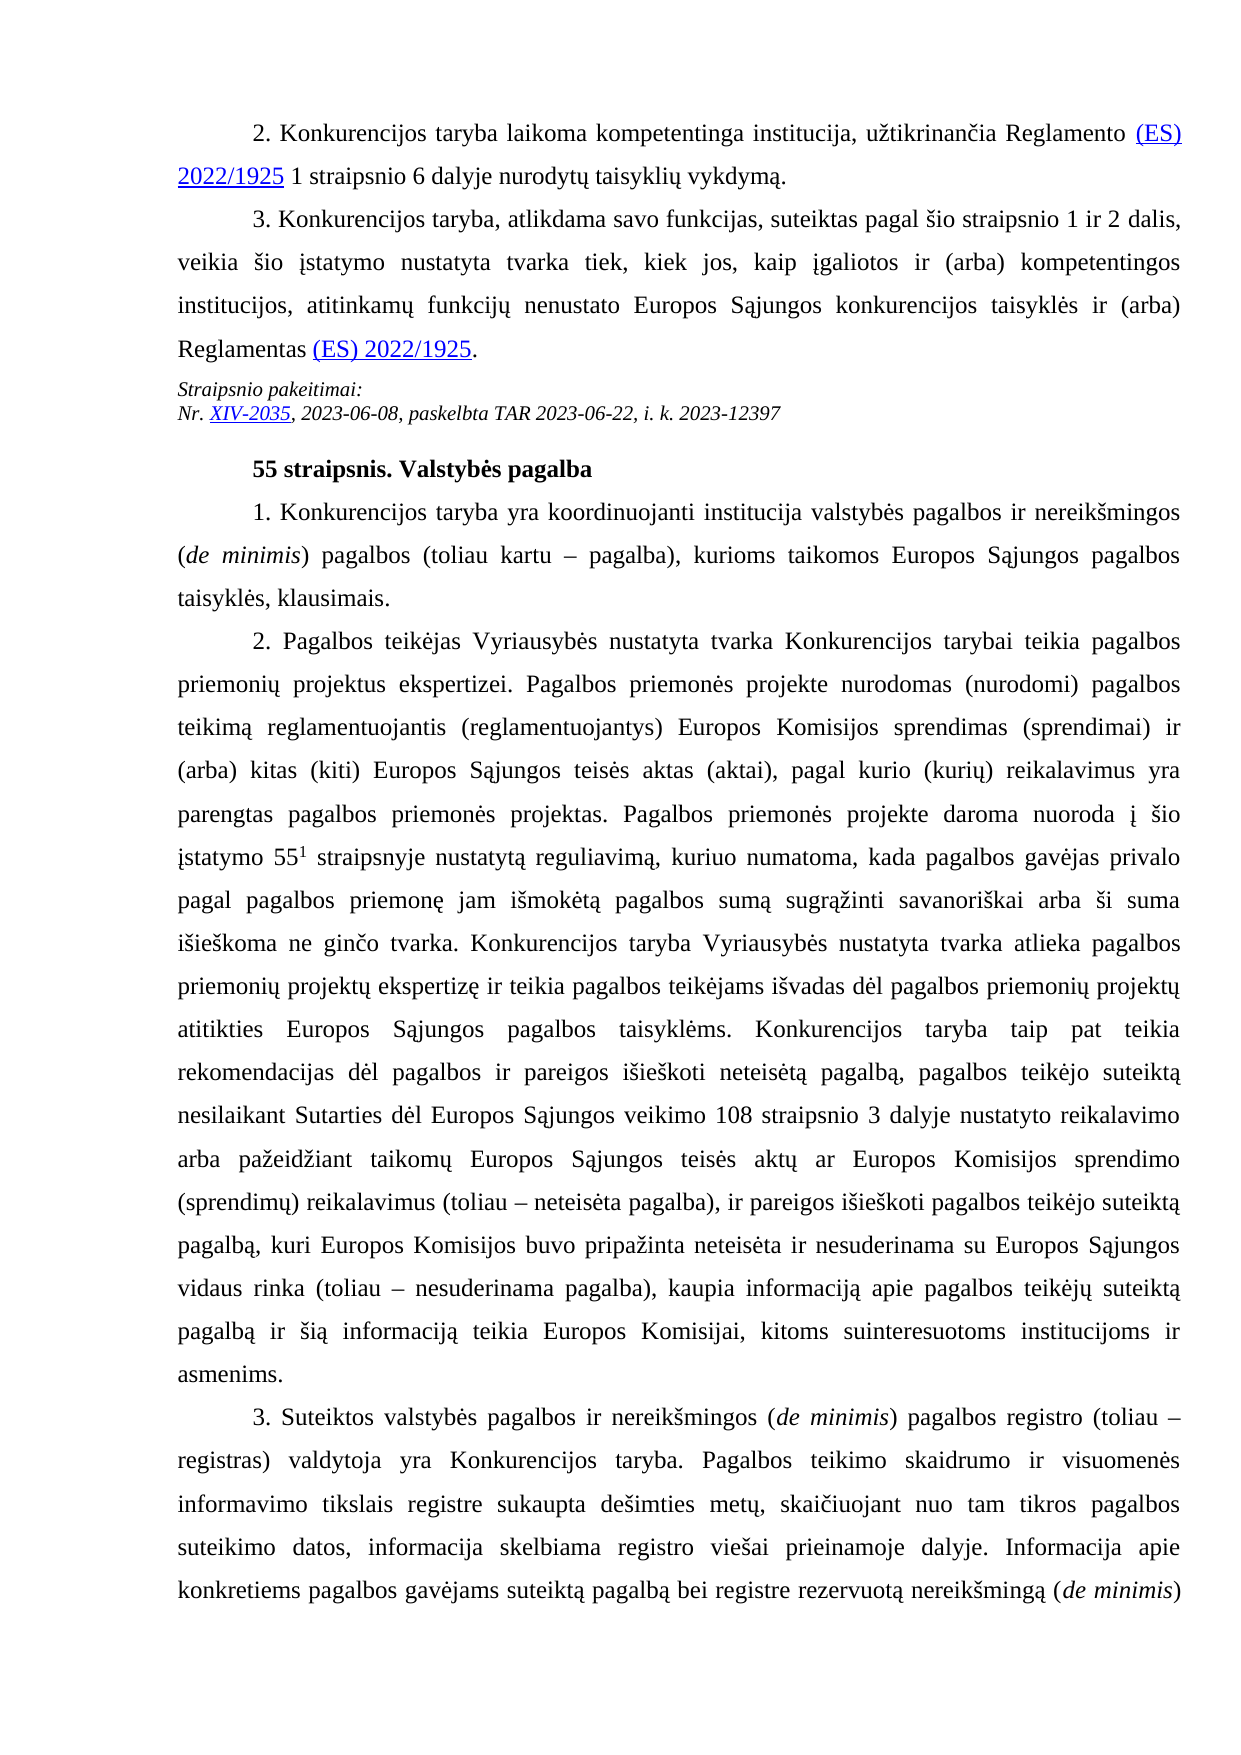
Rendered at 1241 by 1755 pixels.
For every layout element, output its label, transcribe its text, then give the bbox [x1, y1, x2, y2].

text 1. Konkurencijos taryba yra koordinuojanti institucija valstybės pagalbos ir nereikšmingos (de minimis) pagalbos (toliau kartu – pagalba), kurioms taikomos Europos Sąjungos pagalbos taisyklės, klausimais. [177, 497, 1181, 612]
text 2. Pagalbos teikėjas Vyriausybės nustatyta tvarka Konkurencijos tarybai teikia pagalbos priemonių projektus ekspertizei. Pagalbos priemonės projekte nurodomas (nurodomi) pagalbos teikimą reglamentuojantis (reglamentuojantys) Europos Komisijos sprendimas (sprendimai) ir (arba) kitas (kiti) Europos Sąjungos teisės aktas (aktai), pagal kurio (kurių) reikalavimus yra parengtas pagalbos priemonės projektas. Pagalbos priemonės projekte daroma nuoroda į šio įstatymo 551 straipsnyje nustatytą reguliavimą, kuriuo numatoma, kada pagalbos gavėjas privalo pagal pagalbos priemonę jam išmokėtą pagalbos sumą sugrąžinti savanoriškai arba ši suma išieškoma ne ginčo tvarka. Konkurencijos taryba Vyriausybės nustatyta tvarka atlieka pagalbos priemonių projektų ekspertizę ir teikia pagalbos teikėjams išvadas dėl pagalbos priemonių projektų atitikties Europos Sąjungos pagalbos taisyklėms. Konkurencijos taryba taip pat teikia rekomendacijas dėl pagalbos ir pareigos išieškoti neteisėtą pagalbą, pagalbos teikėjo suteiktą nesilaikant Sutarties dėl Europos Sąjungos veikimo 108 straipsnio 3 dalyje nustatyto reikalavimo arba pažeidžiant taikomų Europos Sąjungos teisės aktų ar Europos Komisijos sprendimo (sprendimų) reikalavimus (toliau – neteisėta pagalba), ir pareigos išieškoti pagalbos teikėjo suteiktą pagalbą, kuri Europos Komisijos buvo pripažinta neteisėta ir nesuderinama su Europos Sąjungos vidaus rinka (toliau – nesuderinama pagalba), kaupia informaciją apie pagalbos teikėjų suteiktą pagalbą ir šią informaciją teikia Europos Komisijai, kitoms suinteresuotoms institucijoms ir asmenims. [177, 626, 1181, 1388]
text Nr. XIV-2035, 2023-06-08, paskelbta TAR 2023-06-22, i. k. 2023-12397 [177, 401, 1181, 425]
text 3. Konkurencijos taryba, atlikdama savo funkcijas, suteiktas pagal šio straipsnio 1 ir 2 dalis, veikia šio įstatymo nustatyta tvarka tiek, kiek jos, kaip įgaliotos ir (arba) kompetentingos institucijos, atitinkamų funkcijų nenustato Europos Sąjungos konkurencijos taisyklės ir (arba) Reglamentas (ES) 2022/1925. [177, 204, 1181, 362]
text 2. Konkurencijos taryba laikoma kompetentinga institucija, užtikrinančia Reglamento (ES) 2022/1925 1 straipsnio 6 dalyje nurodytų taisyklių vykdymą. [177, 118, 1181, 190]
text 3. Suteiktos valstybės pagalbos ir nereikšmingos (de minimis) pagalbos registro (toliau – registras) valdytoja yra Konkurencijos taryba. Pagalbos teikimo skaidrumo ir visuomenės informavimo tikslais registre sukaupta dešimties metų, skaičiuojant nuo tam tikros pagalbos suteikimo datos, informacija skelbiama registro viešai prieinamoje dalyje. Informacija apie konkretiems pagalbos gavėjams suteiktą pagalbą bei registre rezervuotą nereikšmingą (de minimis) [177, 1402, 1181, 1604]
text 55 straipsnis. Valstybės pagalba [177, 454, 1181, 482]
text Straipsnio pakeitimai: [177, 377, 1181, 401]
